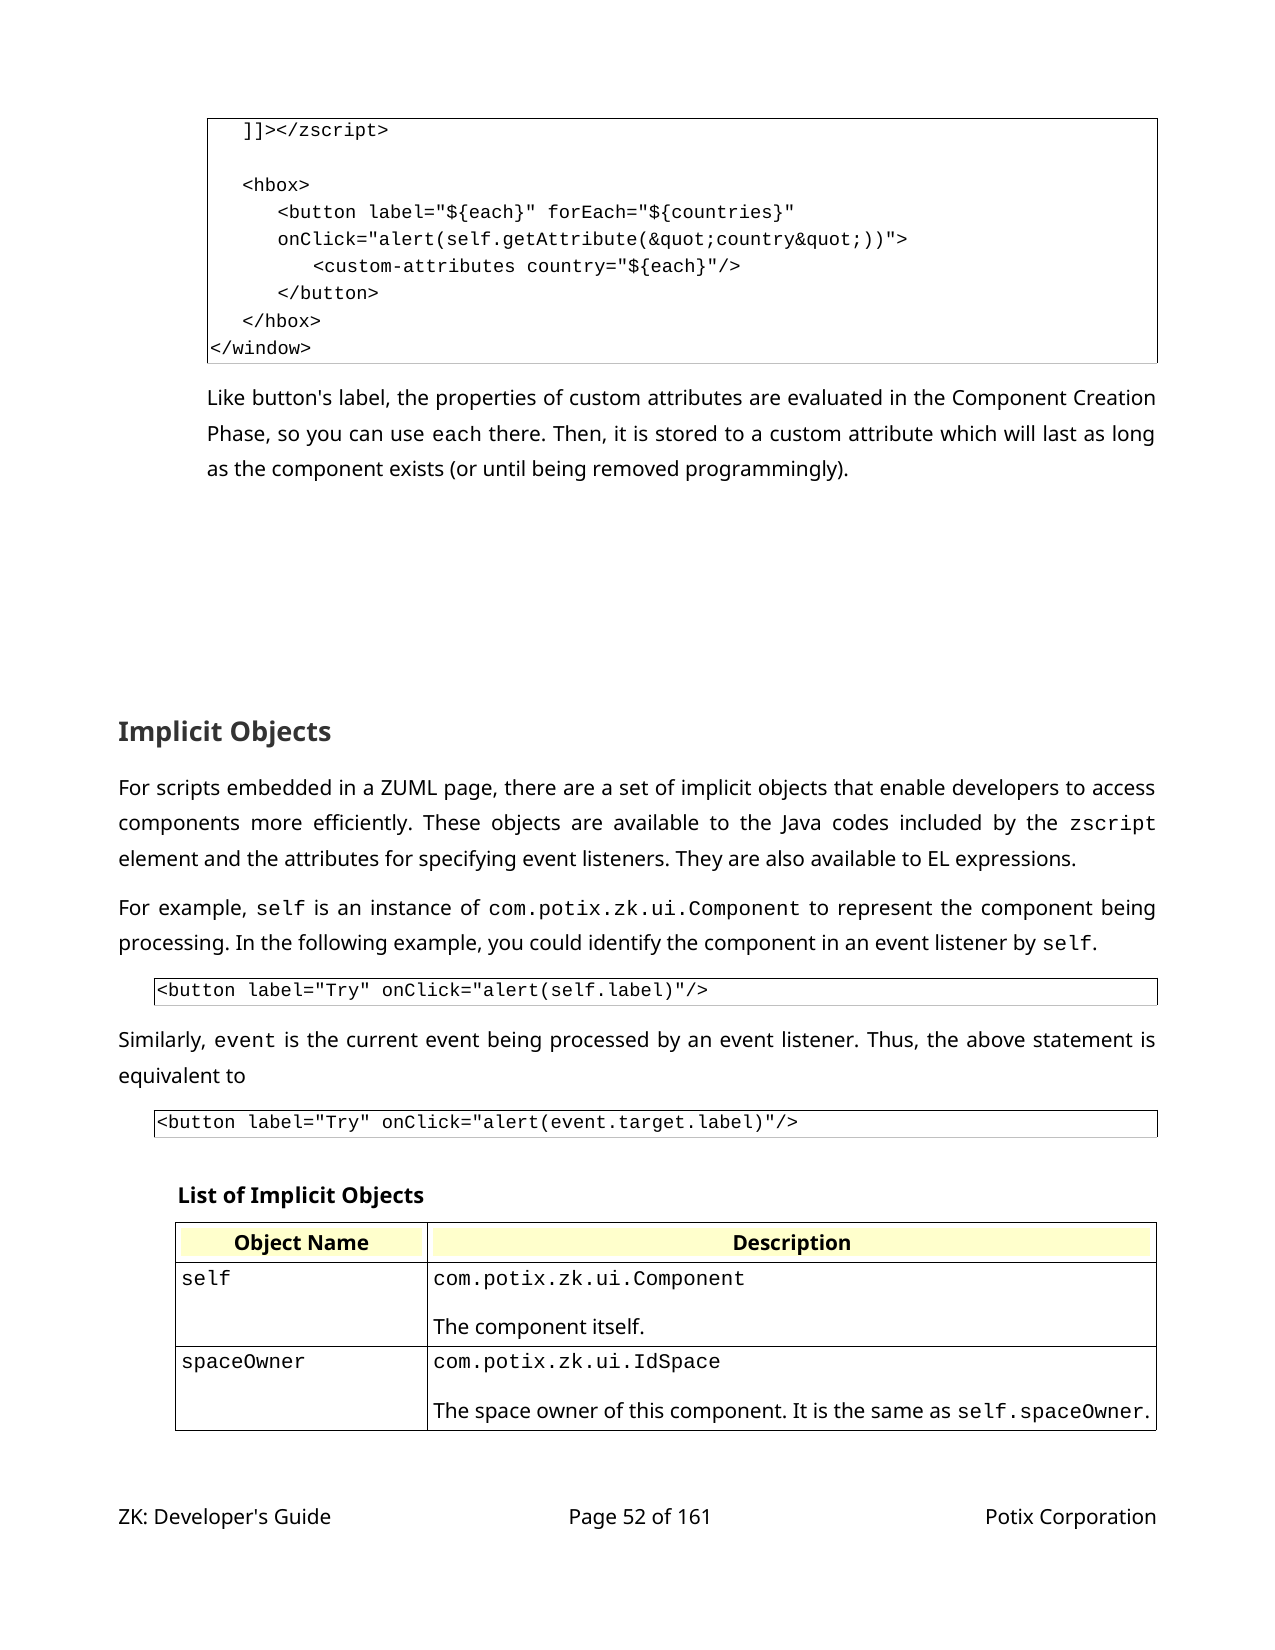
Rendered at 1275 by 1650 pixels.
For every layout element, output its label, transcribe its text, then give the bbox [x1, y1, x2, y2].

text </button> [208, 281, 1157, 306]
subtitle List of Implicit Objects [177, 1179, 1157, 1209]
text For scripts embedded in a ZUML page, there are a set of implicit objects that enable developers to access components more efficiently. These objects are available to the Java codes included by the zscript element and the attributes for specifying event listeners. They are also available to EL expressions. [118, 773, 1157, 872]
table_header Object Name [176, 1223, 427, 1262]
table_cell spaceOwner [176, 1347, 427, 1430]
table_cell com.potix.zk.ui.Component The component itself. [428, 1263, 1156, 1346]
text </window> [208, 336, 1157, 363]
text Like button's label, the properties of custom attributes are evaluated in the Component Creation Phase, so you can use each there. Then, it is stored to a custom attribute which will last as long as the component exists (or until being removed programmingly). [207, 383, 1157, 482]
text <button label="Try" onClick="alert(event.target.label)"/> [155, 1111, 1157, 1137]
text For example, self is an instance of com.potix.zk.ui.Component to represent the component being processing. In the following example, you could identify the component in an event listener by self. [118, 893, 1157, 957]
text Similarly, event is the current event being processed by an event listener. Thus, the above statement is equivalent to [118, 1025, 1157, 1089]
text <button label="${each}" forEach="${countries}" [208, 200, 1157, 224]
text onClick="alert(self.getAttribute(&quot;country&quot;))"> [208, 227, 1157, 251]
subtitle Implicit Objects [118, 713, 1157, 749]
table_cell com.potix.zk.ui.IdSpace The space owner of this component. It is the same as self.spaceOwner. [428, 1347, 1156, 1430]
text <button label="Try" onClick="alert(self.label)"/> [155, 979, 1157, 1005]
table_cell self [176, 1263, 427, 1346]
table_header Description [428, 1223, 1156, 1262]
text ]]></zscript> [208, 119, 1157, 142]
text <hbox> [208, 172, 1157, 197]
text </hbox> [208, 308, 1157, 333]
text <custom-attributes country="${each}"/> [208, 254, 1157, 278]
